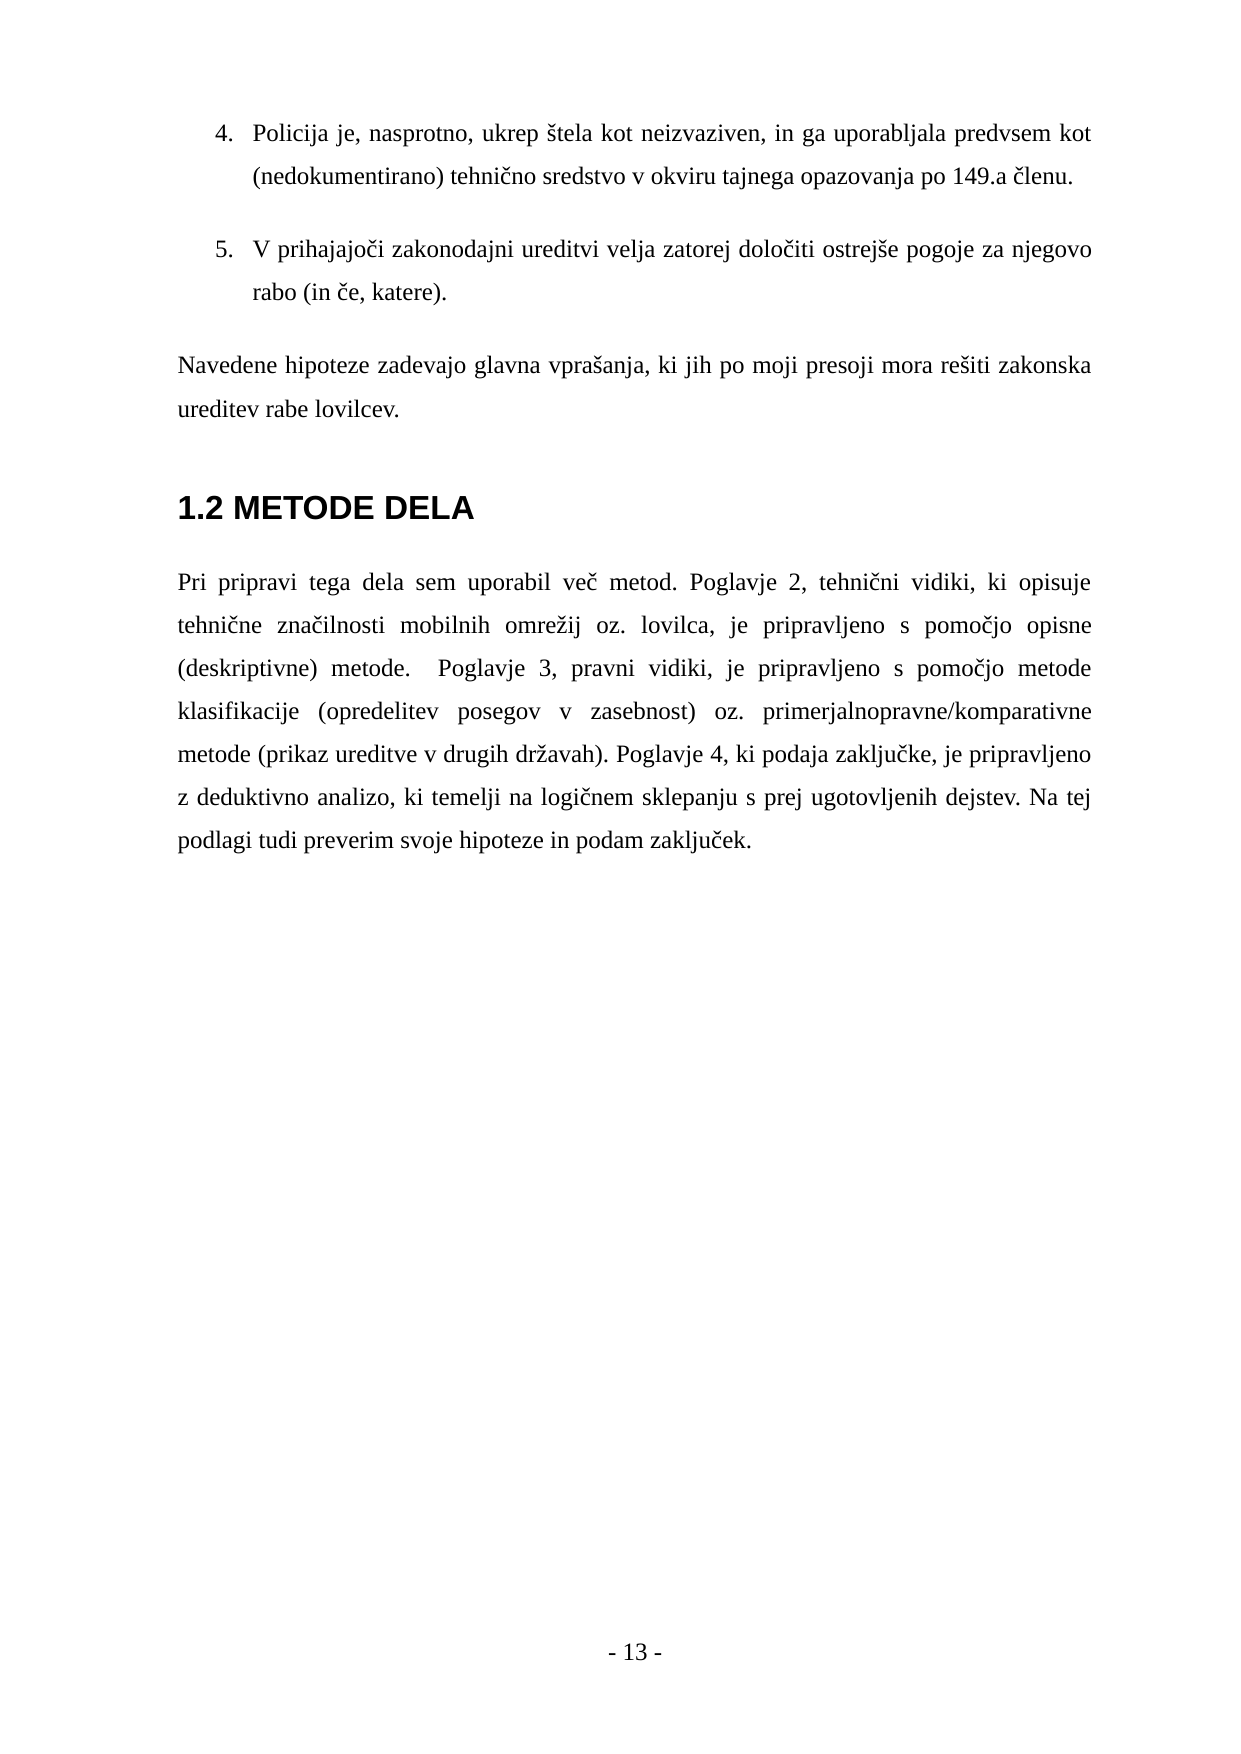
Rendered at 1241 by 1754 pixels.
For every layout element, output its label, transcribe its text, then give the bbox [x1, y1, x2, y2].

text Navedene hipoteze zadevajo glavna vprašanja, ki jih po moji presoji mora rešiti zakonska ureditev rabe lovilcev. [177, 351, 1093, 422]
subtitle 1.2 METODE DELA [177, 488, 1093, 526]
list Policija je, nasprotno, ukrep štela kot neizvaziven, in ga uporabljala predvsem kot (nedokumentirano) tehnično sredstvo v okviru tajnega opazovanja po 149.a členu. [215, 118, 1093, 190]
text Pri pripravi tega dela sem uporabil več metod. Poglavje 2, tehnični vidiki, ki opisuje tehnične značilnosti mobilnih omrežij oz. lovilca, je pripravljeno s pomočjo opisne (deskriptivne) metode. Poglavje 3, pravni vidiki, je pripravljeno s pomočjo metode klasifikacije (opredelitev posegov v zasebnost) oz. primerjalnopravne/komparativne metode (prikaz ureditve v drugih državah). Poglavje 4, ki podaja zaključke, je pripravljeno z deduktivno analizo, ki temelji na logičnem sklepanju s prej ugotovljenih dejstev. Na tej podlagi tudi preverim svoje hipoteze in podam zaključek. [177, 567, 1093, 854]
list V prihajajoči zakonodajni ureditvi velja zatorej določiti ostrejše pogoje za njegovo rabo (in če, katere). [215, 234, 1093, 306]
